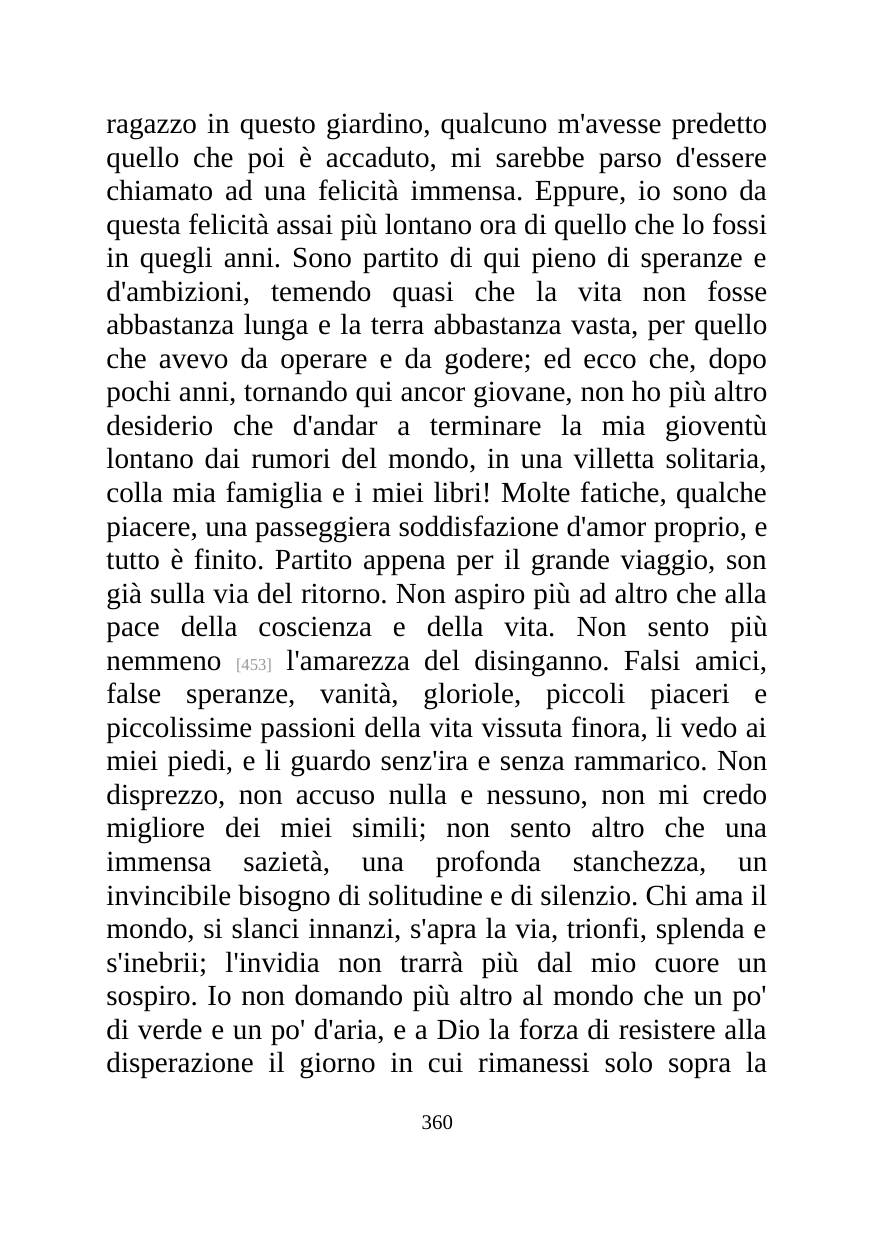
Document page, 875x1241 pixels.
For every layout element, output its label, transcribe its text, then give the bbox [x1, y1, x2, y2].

text ragazzo in questo giardino, qualcuno m'avesse predetto quello che poi è accaduto, mi sarebbe parso d'essere chiamato ad una felicità immensa. Eppure, io sono da questa felicità assai più lontano ora di quello che lo fossi in quegli anni. Sono partito di qui pieno di speranze e d'ambizioni, temendo quasi che la vita non fosse abbastanza lunga e la terra abbastanza vasta, per quello che avevo da operare e da godere; ed ecco che, dopo pochi anni, tornando qui ancor giovane, non ho più altro desiderio che d'andar a terminare la mia gioventù lontano dai rumori del mondo, in una villetta solitaria, colla mia famiglia e i miei libri! Molte fatiche, qualche piacere, una passeggiera soddisfazione d'amor proprio, e tutto è finito. Partito appena per il grande viaggio, son già sulla via del ritorno. Non aspiro più ad altro che alla pace della coscienza e della vita. Non sento più nemmeno [453] l'amarezza del disinganno. Falsi amici, false speranze, vanità, gloriole, piccoli piaceri e piccolissime passioni della vita vissuta finora, li vedo ai miei piedi, e li guardo senz'ira e senza rammarico. Non disprezzo, non accuso nulla e nessuno, non mi credo migliore dei miei simili; non sento altro che una immensa sazietà, una profonda stanchezza, un invincibile bisogno di solitudine e di silenzio. Chi ama il mondo, si slanci innanzi, s'apra la via, trionfi, splenda e s'inebrii; l'invidia non trarrà più dal mio cuore un sospiro. Io non domando più altro al mondo che un po' di verde e un po' d'aria, e a Dio la forza di resistere alla disperazione il giorno in cui rimanessi solo sopra la [106, 106, 768, 1079]
